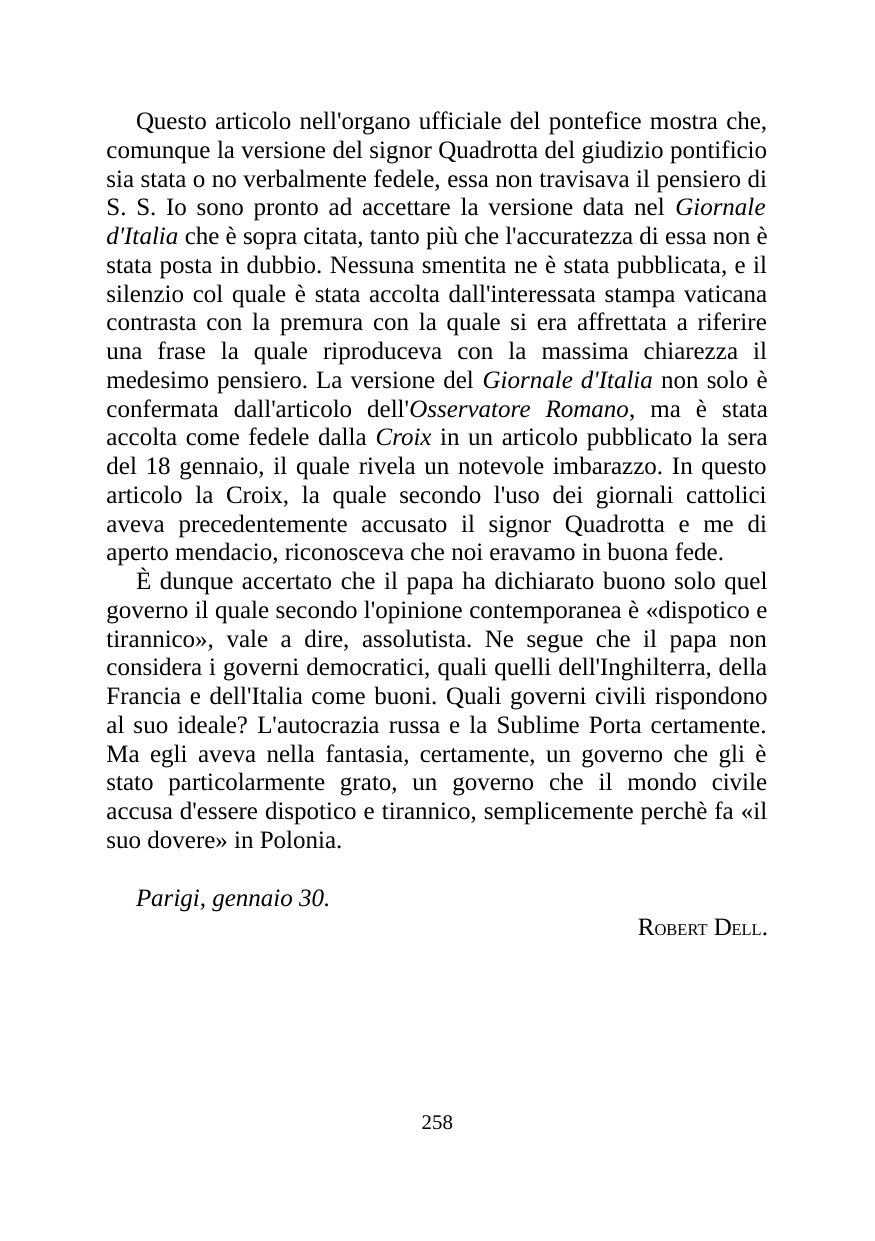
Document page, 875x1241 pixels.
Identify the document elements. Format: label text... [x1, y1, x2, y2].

text Parigi, gennaio 30. [106, 883, 768, 912]
text Questo articolo nell'organo ufficiale del pontefice mostra che, comunque la versione del signor Quadrotta del giudizio pontificio sia stata o no verbalmente fedele, essa non travisava il pensiero di S. S. Io sono pronto ad accettare la versione data nel Giornale d'Italia che è sopra citata, tanto più che l'accuratezza di essa non è stata posta in dubbio. Nessuna smentita ne è stata pubblicata, e il silenzio col quale è stata accolta dall'interessata stampa vaticana contrasta con la premura con la quale si era affrettata a riferire una frase la quale riproduceva con la massima chiarezza il medesimo pensiero. La versione del Giornale d'Italia non solo è confermata dall'articolo dell'Osservatore Romano, ma è stata accolta come fedele dalla Croix in un articolo pubblicato la sera del 18 gennaio, il quale rivela un notevole imbarazzo. In questo articolo la Croix, la quale secondo l'uso dei giornali cattolici aveva precedentemente accusato il signor Quadrotta e me di aperto mendacio, riconosceva che noi eravamo in buona fede. [106, 106, 768, 566]
text Robert Dell. [106, 912, 768, 941]
text È dunque accertato che il papa ha dichiarato buono solo quel governo il quale secondo l'opinione contemporanea è «dispotico e tirannico», vale a dire, assolutista. Ne segue che il papa non considera i governi democratici, quali quelli dell'Inghilterra, della Francia e dell'Italia come buoni. Quali governi civili rispondono al suo ideale? L'autocrazia russa e la Sublime Porta certamente. Ma egli aveva nella fantasia, certamente, un governo che gli è stato particolarmente grato, un governo che il mondo civile accusa d'essere dispotico e tirannico, semplicemente perchè fa «il suo dovere» in Polonia. [106, 566, 768, 854]
